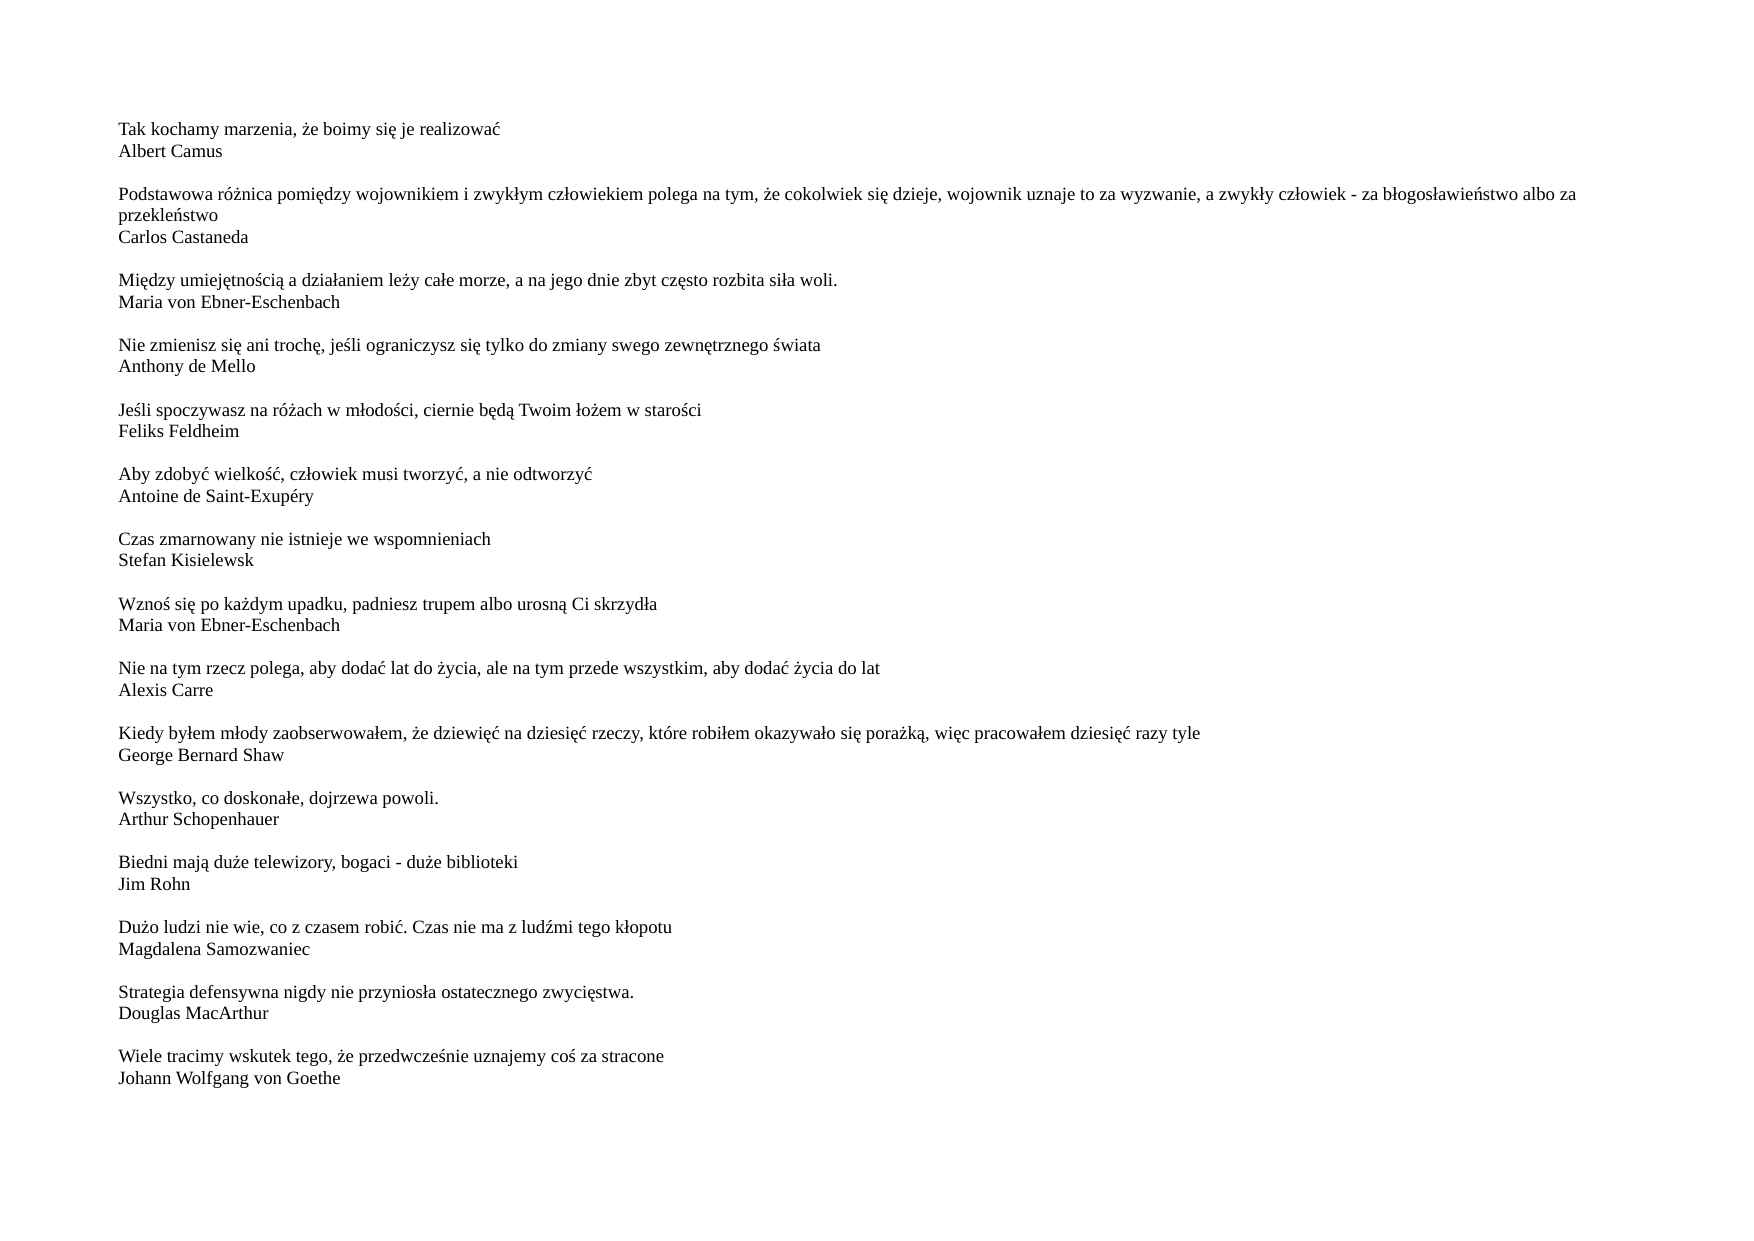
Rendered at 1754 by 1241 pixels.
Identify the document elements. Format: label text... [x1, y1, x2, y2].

text Kiedy byłem młody zaobserwowałem, że dziewięć na dziesięć rzeczy, które robiłem okazywało się porażką, więc pracowałem dziesięć razy tyle [118, 722, 1636, 743]
text Magdalena Samozwaniec [118, 937, 1636, 959]
text Antoine de Saint-Exupéry [118, 485, 1636, 506]
text Johann Wolfgang von Goethe [118, 1067, 1636, 1088]
text Douglas MacArthur [118, 1002, 1636, 1024]
text Między umiejętnością a działaniem leży całe morze, a na jego dnie zbyt często rozbita siła woli. [118, 269, 1636, 291]
text George Bernard Shaw [118, 743, 1636, 765]
text Carlos Castaneda [118, 226, 1636, 247]
text Stefan Kisielewsk [118, 549, 1636, 571]
text Aby zdobyć wielkość, człowiek musi tworzyć, a nie odtworzyć [118, 463, 1636, 485]
text Dużo ludzi nie wie, co z czasem robić. Czas nie ma z ludźmi tego kłopotu [118, 916, 1636, 937]
text Anthony de Mello [118, 355, 1636, 377]
text Alexis Carre [118, 679, 1636, 700]
text Feliks Feldheim [118, 420, 1636, 442]
text Wiele tracimy wskutek tego, że przedwcześnie uznajemy coś za stracone [118, 1045, 1636, 1067]
text Maria von Ebner-Eschenbach [118, 614, 1636, 636]
text Arthur Schopenhauer [118, 808, 1636, 830]
text Podstawowa różnica pomiędzy wojownikiem i zwykłym człowiekiem polega na tym, że cokolwiek się dzieje, wojownik uznaje to za wyzwanie, a zwykły człowiek - za błogosławieństwo albo za przekleństwo [118, 183, 1636, 226]
text Czas zmarnowany nie istnieje we wspomnieniach [118, 528, 1636, 549]
text Albert Camus [118, 140, 1636, 161]
text Biedni mają duże telewizory, bogaci - duże biblioteki [118, 851, 1636, 873]
text Tak kochamy marzenia, że boimy się je realizować [118, 118, 1636, 140]
text Nie zmienisz się ani trochę, jeśli ograniczysz się tylko do zmiany swego zewnętrznego świata [118, 334, 1636, 355]
text Nie na tym rzecz polega, aby dodać lat do życia, ale na tym przede wszystkim, aby dodać życia do lat [118, 657, 1636, 679]
text Strategia defensywna nigdy nie przyniosła ostatecznego zwycięstwa. [118, 981, 1636, 1002]
text Jeśli spoczywasz na różach w młodości, ciernie będą Twoim łożem w starości [118, 398, 1636, 420]
text Jim Rohn [118, 873, 1636, 894]
text Wszystko, co doskonałe, dojrzewa powoli. [118, 787, 1636, 808]
text Wznoś się po każdym upadku, padniesz trupem albo urosną Ci skrzydła [118, 592, 1636, 614]
text Maria von Ebner-Eschenbach [118, 291, 1636, 312]
